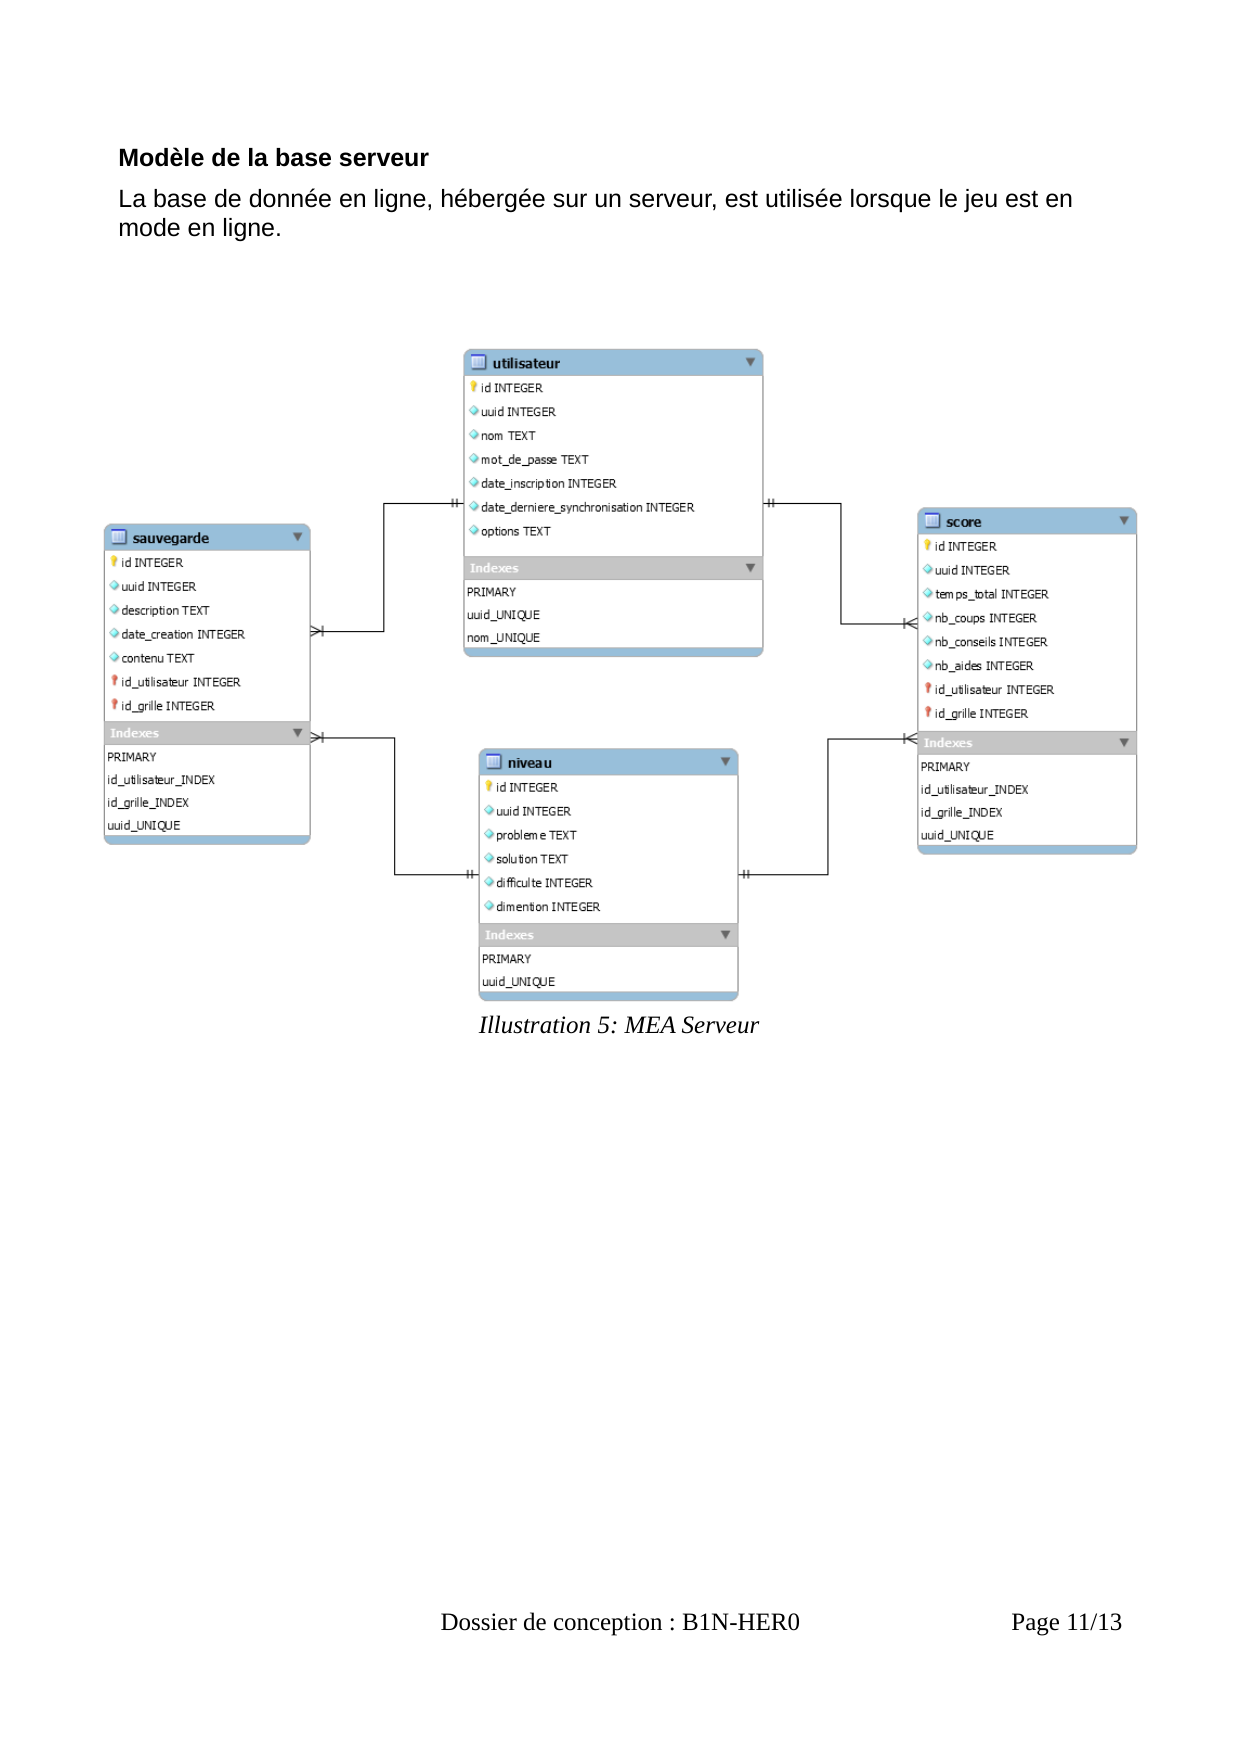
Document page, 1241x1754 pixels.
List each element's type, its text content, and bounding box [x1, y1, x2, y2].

text La base de donnée en ligne, hébergée sur un serveur, est utilisée lorsque le jeu est en mode en ligne. [118, 184, 1122, 242]
subtitle Modèle de la base serveur [118, 143, 1122, 172]
picture [93, 339, 1147, 1011]
text Illustration 5: MEA Serveur [93, 1011, 1147, 1039]
